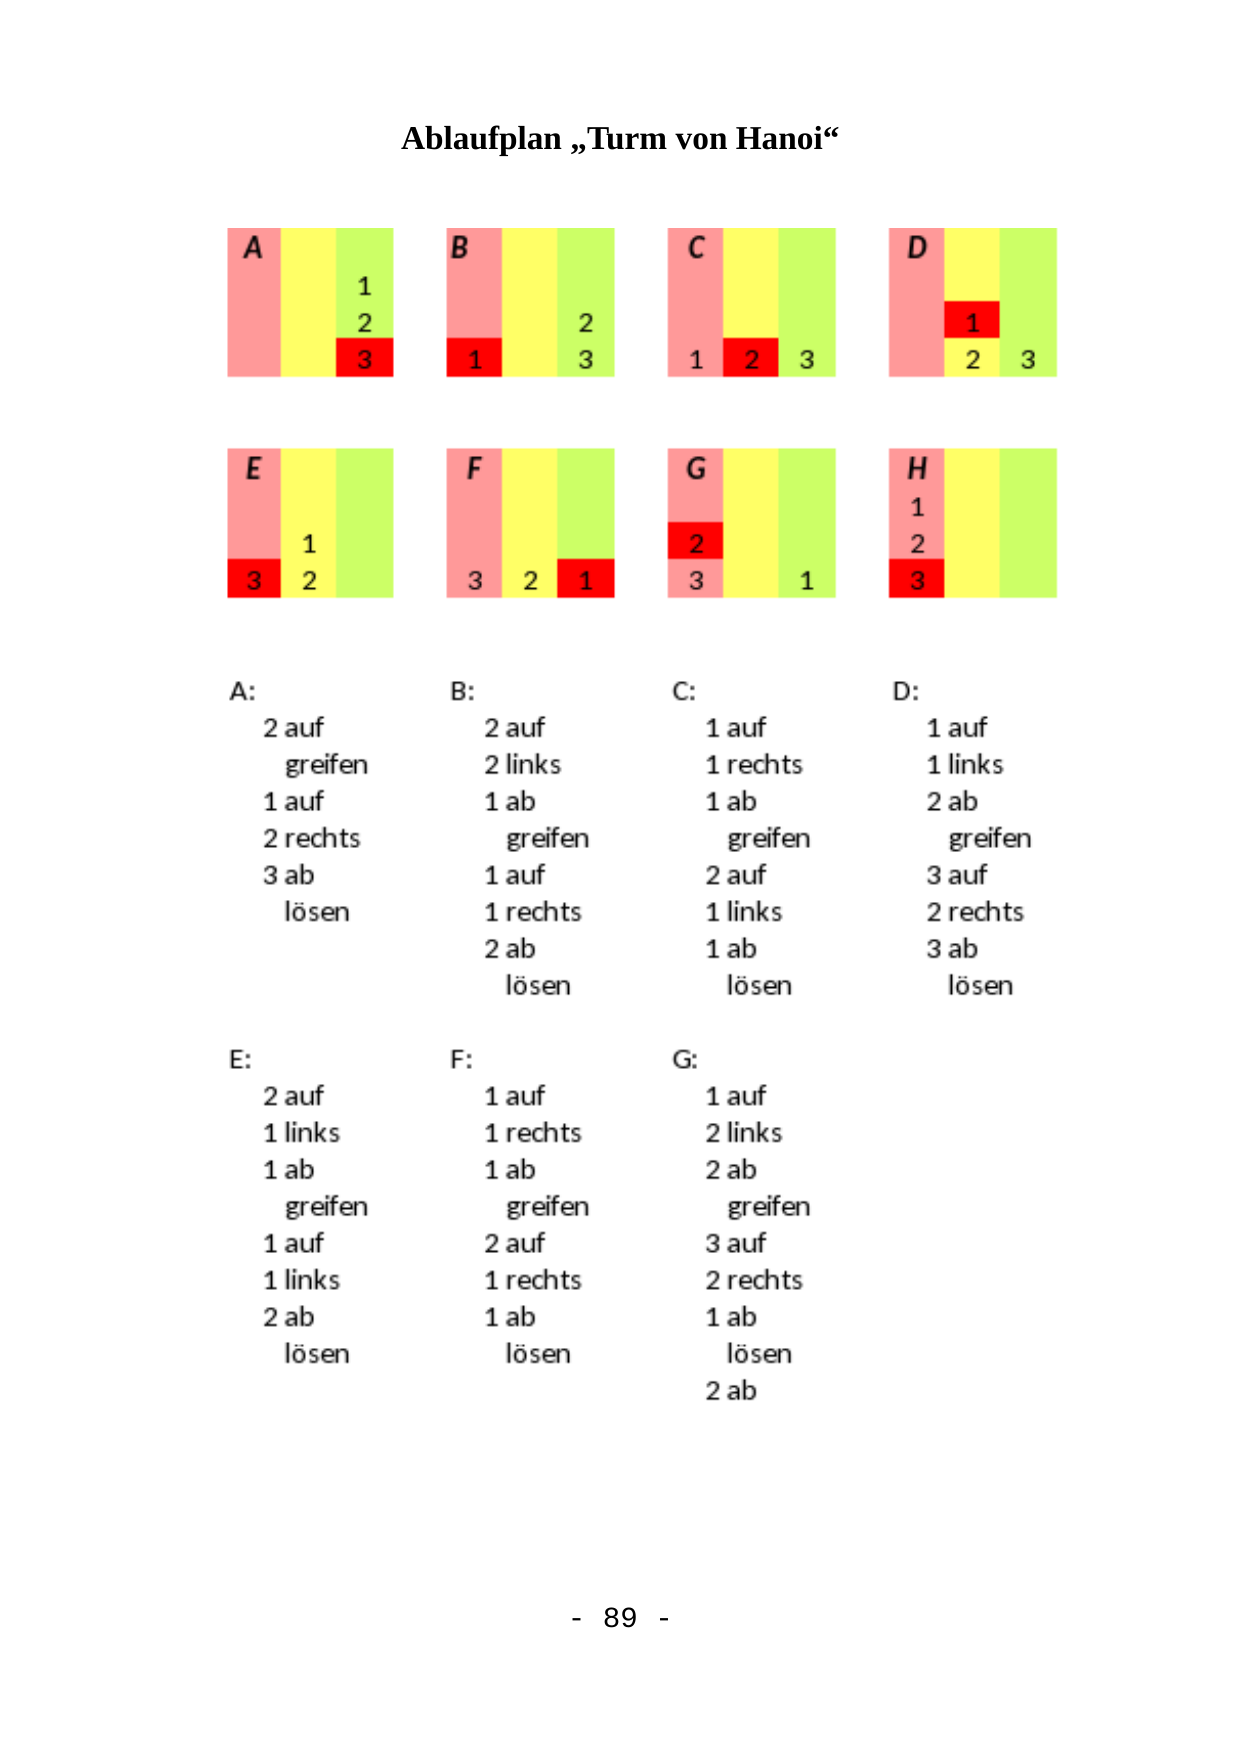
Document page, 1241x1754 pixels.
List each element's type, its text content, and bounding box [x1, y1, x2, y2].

picture [226, 228, 1080, 1433]
text Ablaufplan „Turm von Hanoi“ [118, 118, 1122, 156]
